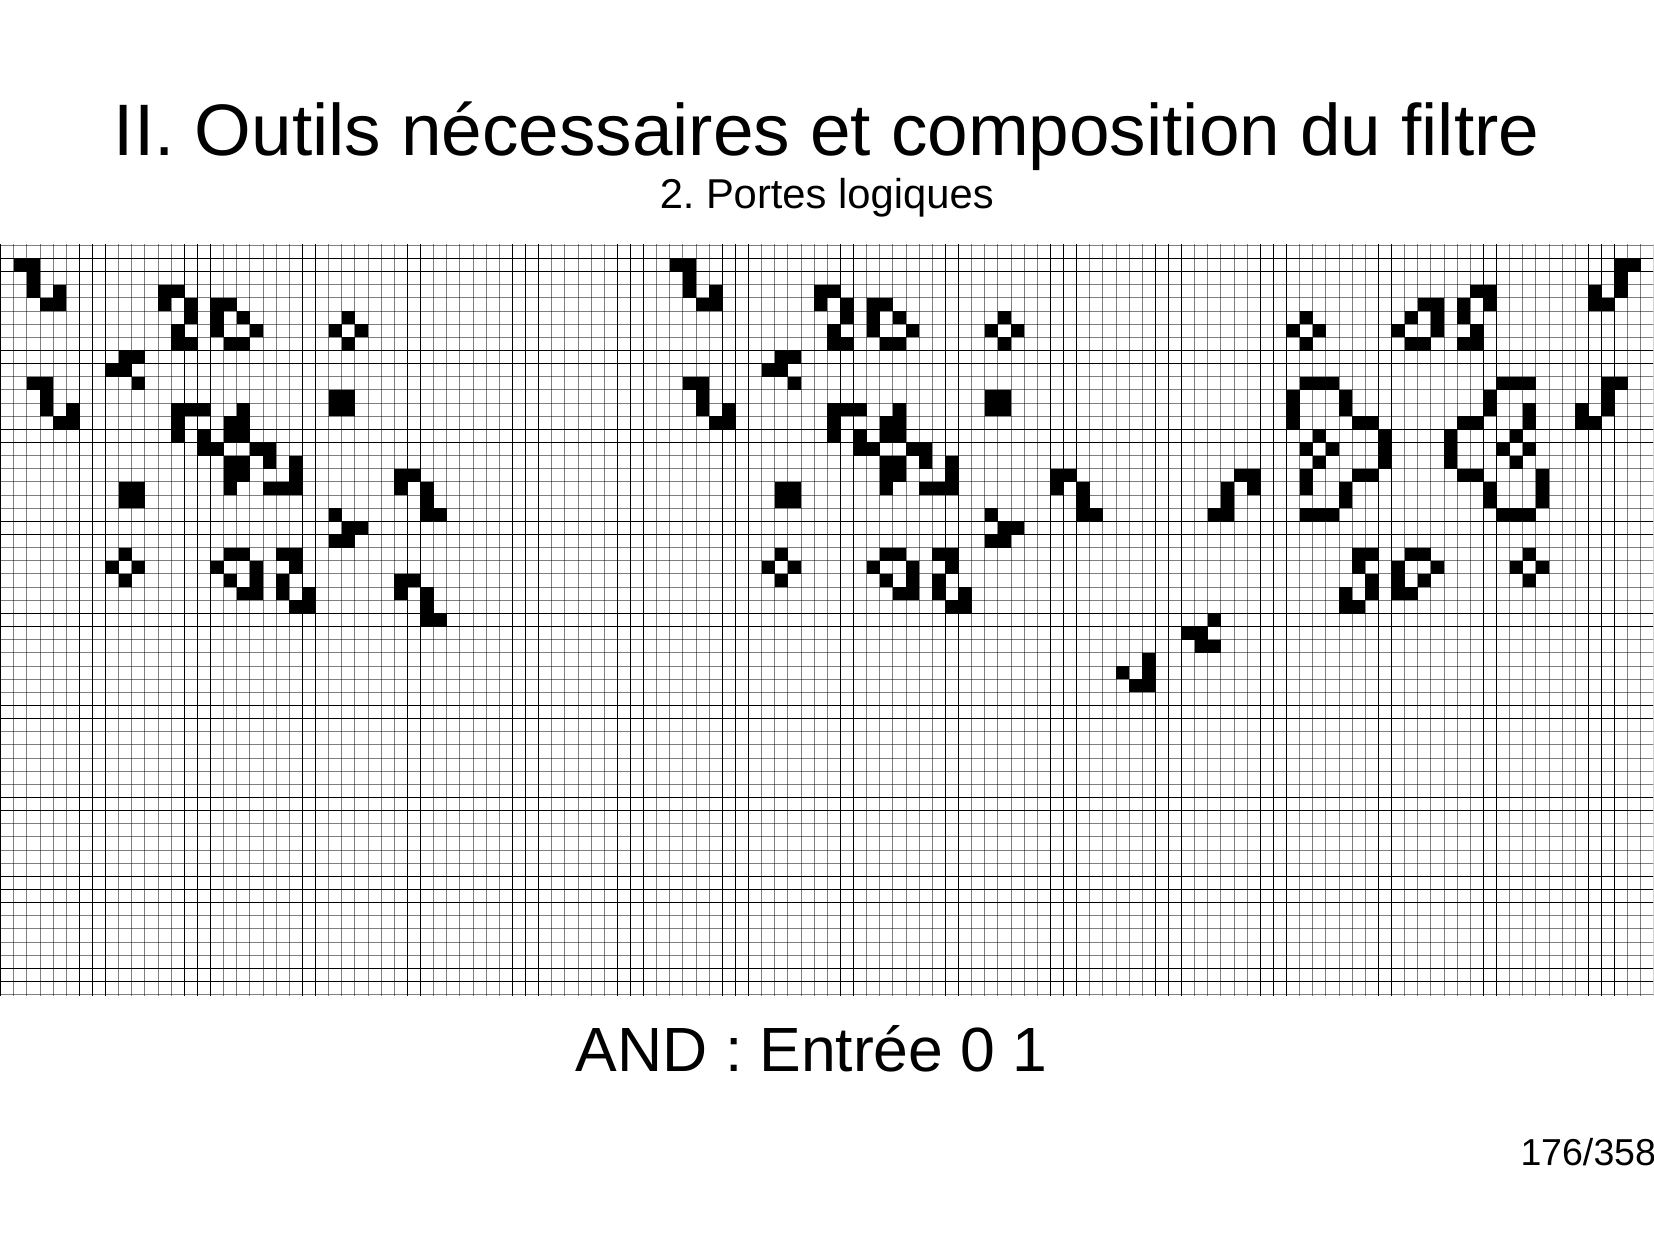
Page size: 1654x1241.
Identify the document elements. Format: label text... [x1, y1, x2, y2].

text_box AND : Entrée 0 1 [561, 1008, 1063, 1093]
text_box <number>/358 [1505, 1124, 1654, 1182]
picture [0, 244, 1654, 996]
title II. Outils nécessaires et composition du filtre 2. Portes logiques [82, 49, 1572, 257]
